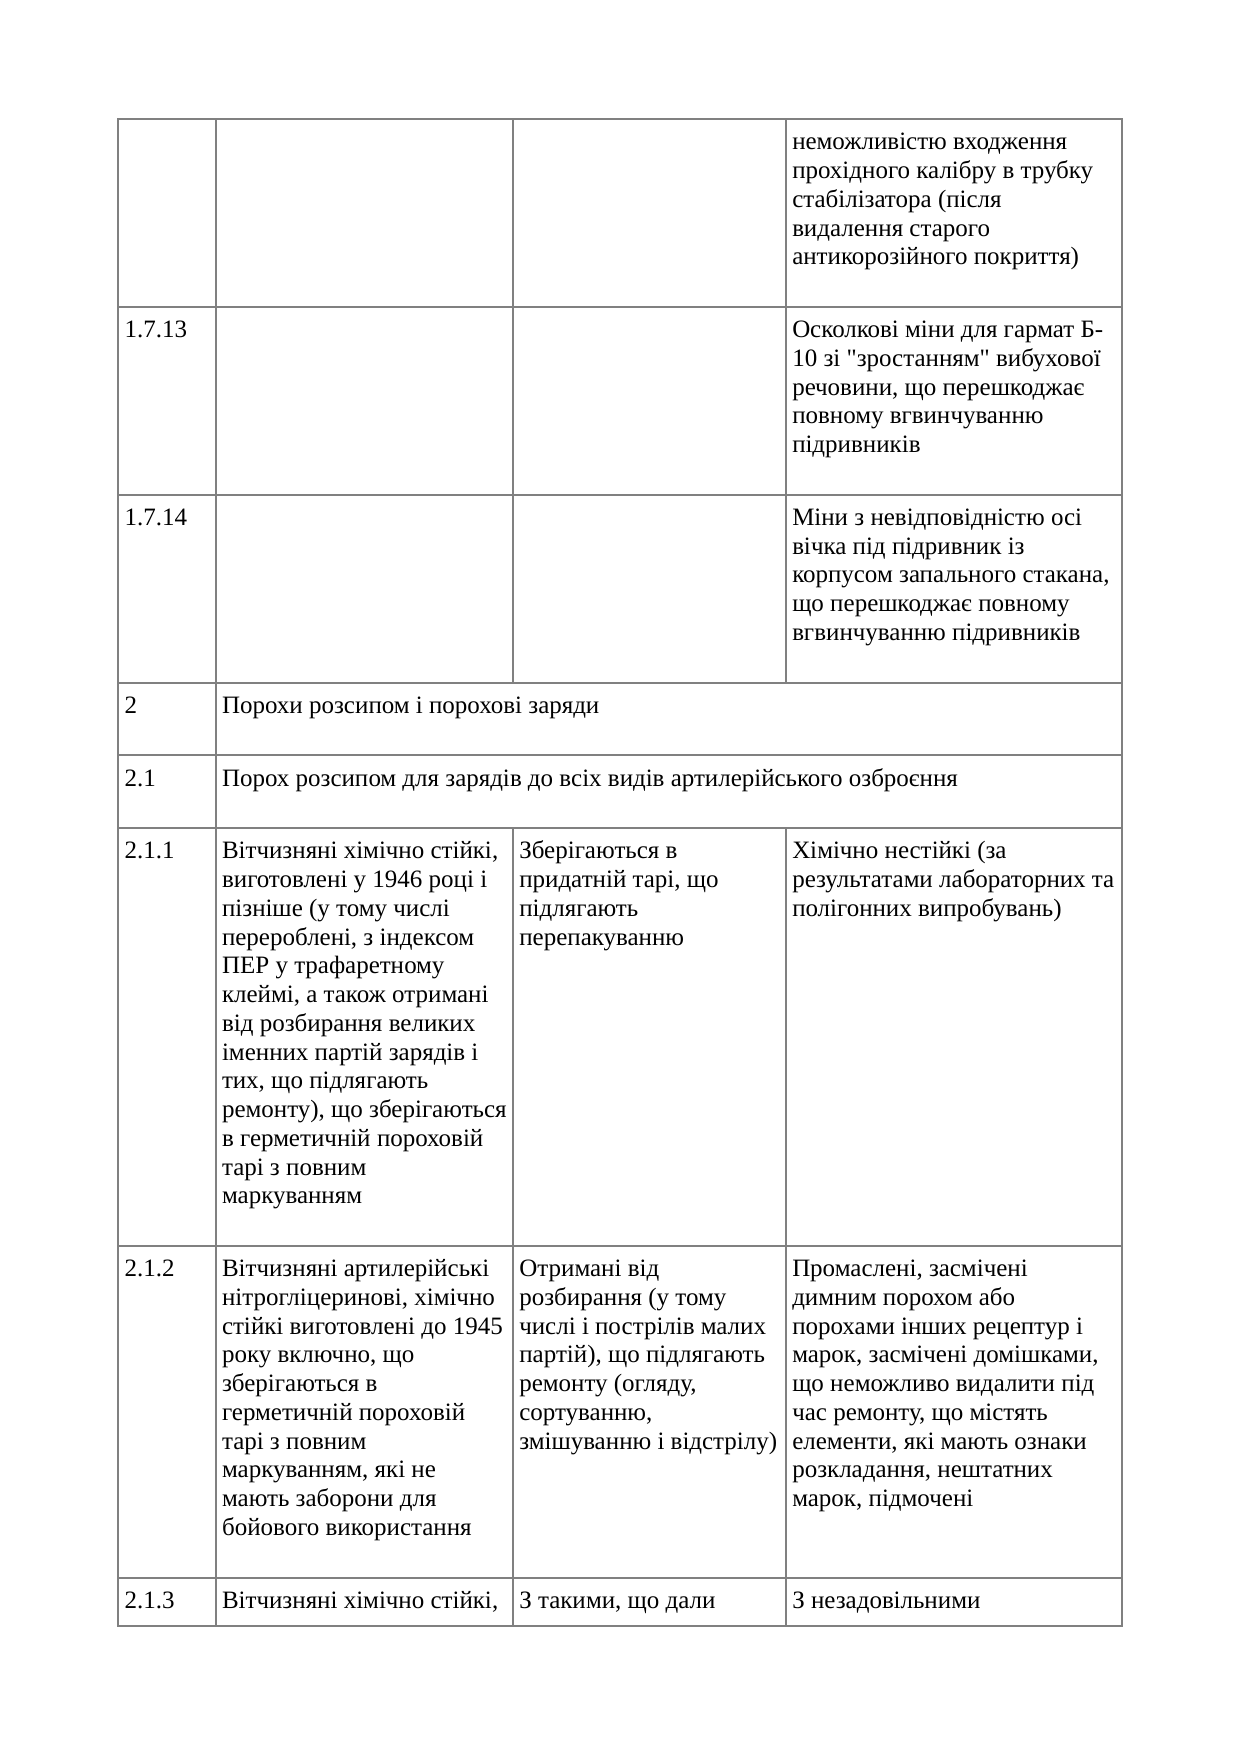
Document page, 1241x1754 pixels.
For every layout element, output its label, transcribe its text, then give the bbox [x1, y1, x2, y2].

table_cell [217, 496, 512, 682]
table_cell З такими, що дали [514, 1579, 785, 1625]
table_cell 2.1.1 [119, 829, 215, 1245]
table_cell Хімічно нестійкі (за результатами лабораторних та полігонних випробувань) [787, 829, 1121, 1245]
table_cell Вітчизняні артилерійські нітрогліцеринові, хімічно стійкі виготовлені до 1945 року включно, що зберігаються в герметичній пороховій тарі з повним маркуванням, які не мають заборони для бойового використання [217, 1247, 512, 1577]
table_cell [217, 120, 512, 306]
table_cell [514, 308, 785, 494]
table_cell З незадовільними [787, 1579, 1121, 1625]
table_cell 2 [119, 684, 215, 754]
table_cell неможливістю входження прохідного калібру в трубку стабілізатора (після видалення старого антикорозійного покриття) [787, 120, 1121, 306]
table_cell 1.7.13 [119, 308, 215, 494]
table_cell Вітчизняні хімічно стійкі, [217, 1579, 512, 1625]
table_cell Порох розсипом для зарядів до всіх видів артилерійського озброєння [217, 756, 1121, 827]
table_cell [514, 120, 785, 306]
table_cell Отримані від розбирання (у тому числі і пострілів малих партій), що підлягають ремонту (огляду, сортуванню, змішуванню і відстрілу) [514, 1247, 785, 1577]
table_cell Порохи розсипом і порохові заряди [217, 684, 1121, 754]
table_cell 2.1.3 [119, 1579, 215, 1625]
table_cell Вітчизняні хімічно стійкі, виготовлені у 1946 році і пізніше (у тому числі перероблені, з індексом ПЕР у трафаретному клеймі, а також отримані від розбирання великих іменних партій зарядів і тих, що підлягають ремонту), що зберігаються в герметичній пороховій тарі з повним маркуванням [217, 829, 512, 1245]
table_cell 1.7.14 [119, 496, 215, 682]
table_cell Міни з невідповідністю осі вічка під підривник із корпусом запального стакана, що перешкоджає повному вгвинчуванню підривників [787, 496, 1121, 682]
table_cell Осколкові міни для гармат Б-10 зі "зростанням" вибухової речовини, що перешкоджає повному вгвинчуванню підривників [787, 308, 1121, 494]
table_cell Промаслені, засмічені димним порохом або порохами інших рецептур і марок, засмічені домішками, що неможливо видалити під час ремонту, що містять елементи, які мають ознаки розкладання, нештатних марок, підмочені [787, 1247, 1121, 1577]
table_cell 2.1 [119, 756, 215, 827]
table_cell Зберігаються в придатній тарі, що підлягають перепакуванню [514, 829, 785, 1245]
table_cell 2.1.2 [119, 1247, 215, 1577]
table_cell [514, 496, 785, 682]
table_cell [119, 120, 215, 306]
table_cell [217, 308, 512, 494]
